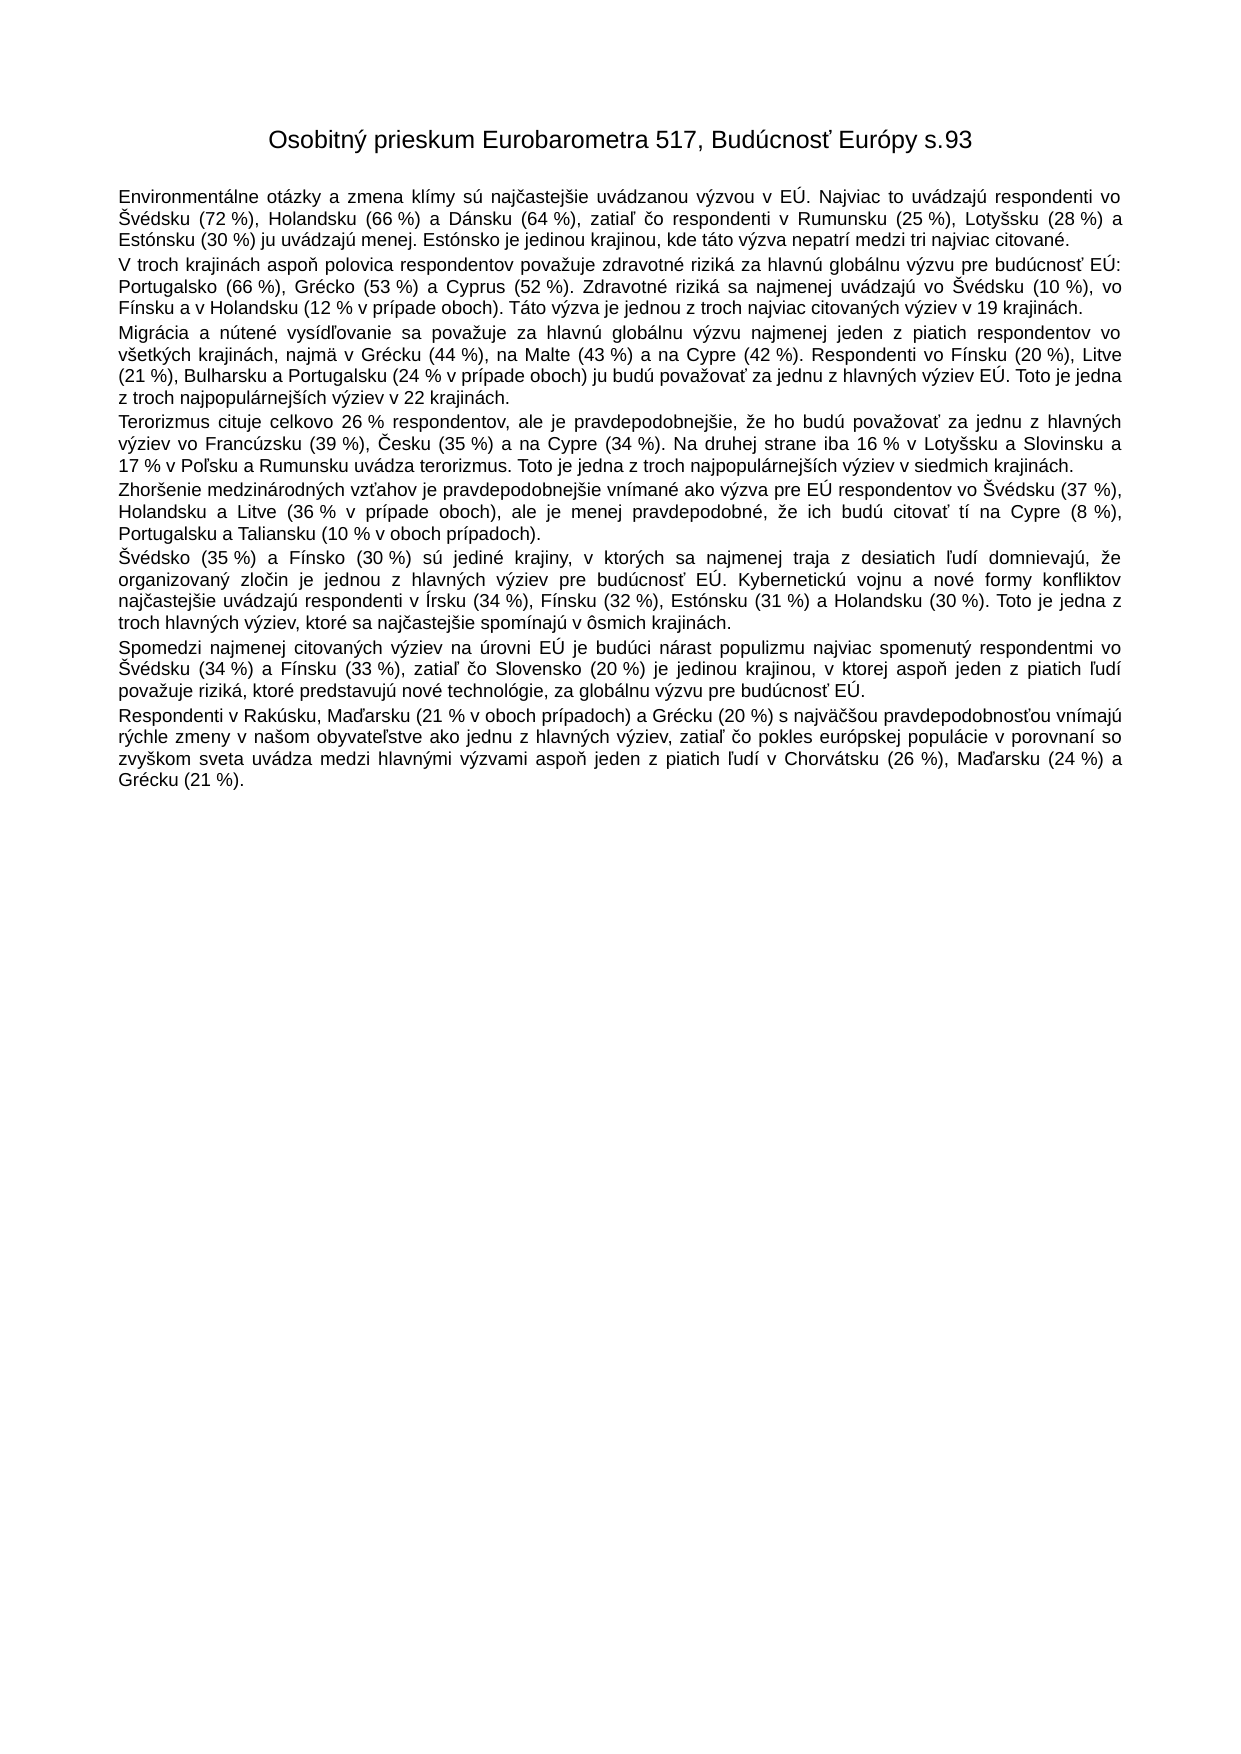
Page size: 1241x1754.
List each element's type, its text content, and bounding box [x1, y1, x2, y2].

text Zhoršenie medzinárodných vzťahov je pravdepodobnejšie vnímané ako výzva pre EÚ respondentov vo Švédsku (37 %), Holandsku a Litve (36 % v prípade oboch), ale je menej pravdepodobné, že ich budú citovať tí na Cypre (8 %), Portugalsku a Taliansku (10 % v oboch prípadoch). [118, 479, 1122, 544]
text Migrácia a nútené vysídľovanie sa považuje za hlavnú globálnu výzvu najmenej jeden z piatich respondentov vo všetkých krajinách, najmä v Grécku (44 %), na Malte (43 %) a na Cypre (42 %). Respondenti vo Fínsku (20 %), Litve (21 %), Bulharsku a Portugalsku (24 % v prípade oboch) ju budú považovať za jednu z hlavných výziev EÚ. Toto je jedna z troch najpopulárnejších výziev v 22 krajinách. [118, 322, 1122, 408]
text Terorizmus cituje celkovo 26 % respondentov, ale je pravdepodobnejšie, že ho budú považovať za jednu z hlavných výziev vo Francúzsku (39 %), Česku (35 %) a na Cypre (34 %). Na druhej strane iba 16 % v Lotyšsku a Slovinsku a 17 % v Poľsku a Rumunsku uvádza terorizmus. Toto je jedna z troch najpopulárnejších výziev v siedmich krajinách. [118, 411, 1122, 476]
text Spomedzi najmenej citovaných výziev na úrovni EÚ je budúci nárast populizmu najviac spomenutý respondentmi vo Švédsku (34 %) a Fínsku (33 %), zatiaľ čo Slovensko (20 %) je jedinou krajinou, v ktorej aspoň jeden z piatich ľudí považuje riziká, ktoré predstavujú nové technológie, za globálnu výzvu pre budúcnosť EÚ. [118, 637, 1122, 701]
text Environmentálne otázky a zmena klímy sú najčastejšie uvádzanou výzvou v EÚ. Najviac to uvádzajú respondenti vo Švédsku (72 %), Holandsku (66 %) a Dánsku (64 %), zatiaľ čo respondenti v Rumunsku (25 %), Lotyšsku (28 %) a Estónsku (30 %) ju uvádzajú menej. Estónsko je jedinou krajinou, kde táto výzva nepatrí medzi tri najviac citované. [118, 186, 1122, 251]
text V troch krajinách aspoň polovica respondentov považuje zdravotné riziká za hlavnú globálnu výzvu pre budúcnosť EÚ: Portugalsko (66 %), Grécko (53 %) a Cyprus (52 %). Zdravotné riziká sa najmenej uvádzajú vo Švédsku (10 %), vo Fínsku a v Holandsku (12 % v prípade oboch). Táto výzva je jednou z troch najviac citovaných výziev v 19 krajinách. [118, 254, 1122, 319]
text Respondenti v Rakúsku, Maďarsku (21 % v oboch prípadoch) a Grécku (20 %) s najväčšou pravdepodobnosťou vnímajú rýchle zmeny v našom obyvateľstve ako jednu z hlavných výziev, zatiaľ čo pokles európskej populácie v porovnaní so zvyškom sveta uvádza medzi hlavnými výzvami aspoň jeden z piatich ľudí v Chorvátsku (26 %), Maďarsku (24 %) a Grécku (21 %). [118, 704, 1122, 791]
text Švédsko (35 %) a Fínsko (30 %) sú jediné krajiny, v ktorých sa najmenej traja z desiatich ľudí domnievajú, že organizovaný zločin je jednou z hlavných výziev pre budúcnosť EÚ. Kybernetickú vojnu a nové formy konfliktov najčastejšie uvádzajú respondenti v Írsku (34 %), Fínsku (32 %), Estónsku (31 %) a Holandsku (30 %). Toto je jedna z troch hlavných výziev, ktoré sa najčastejšie spomínajú v ôsmich krajinách. [118, 547, 1122, 633]
